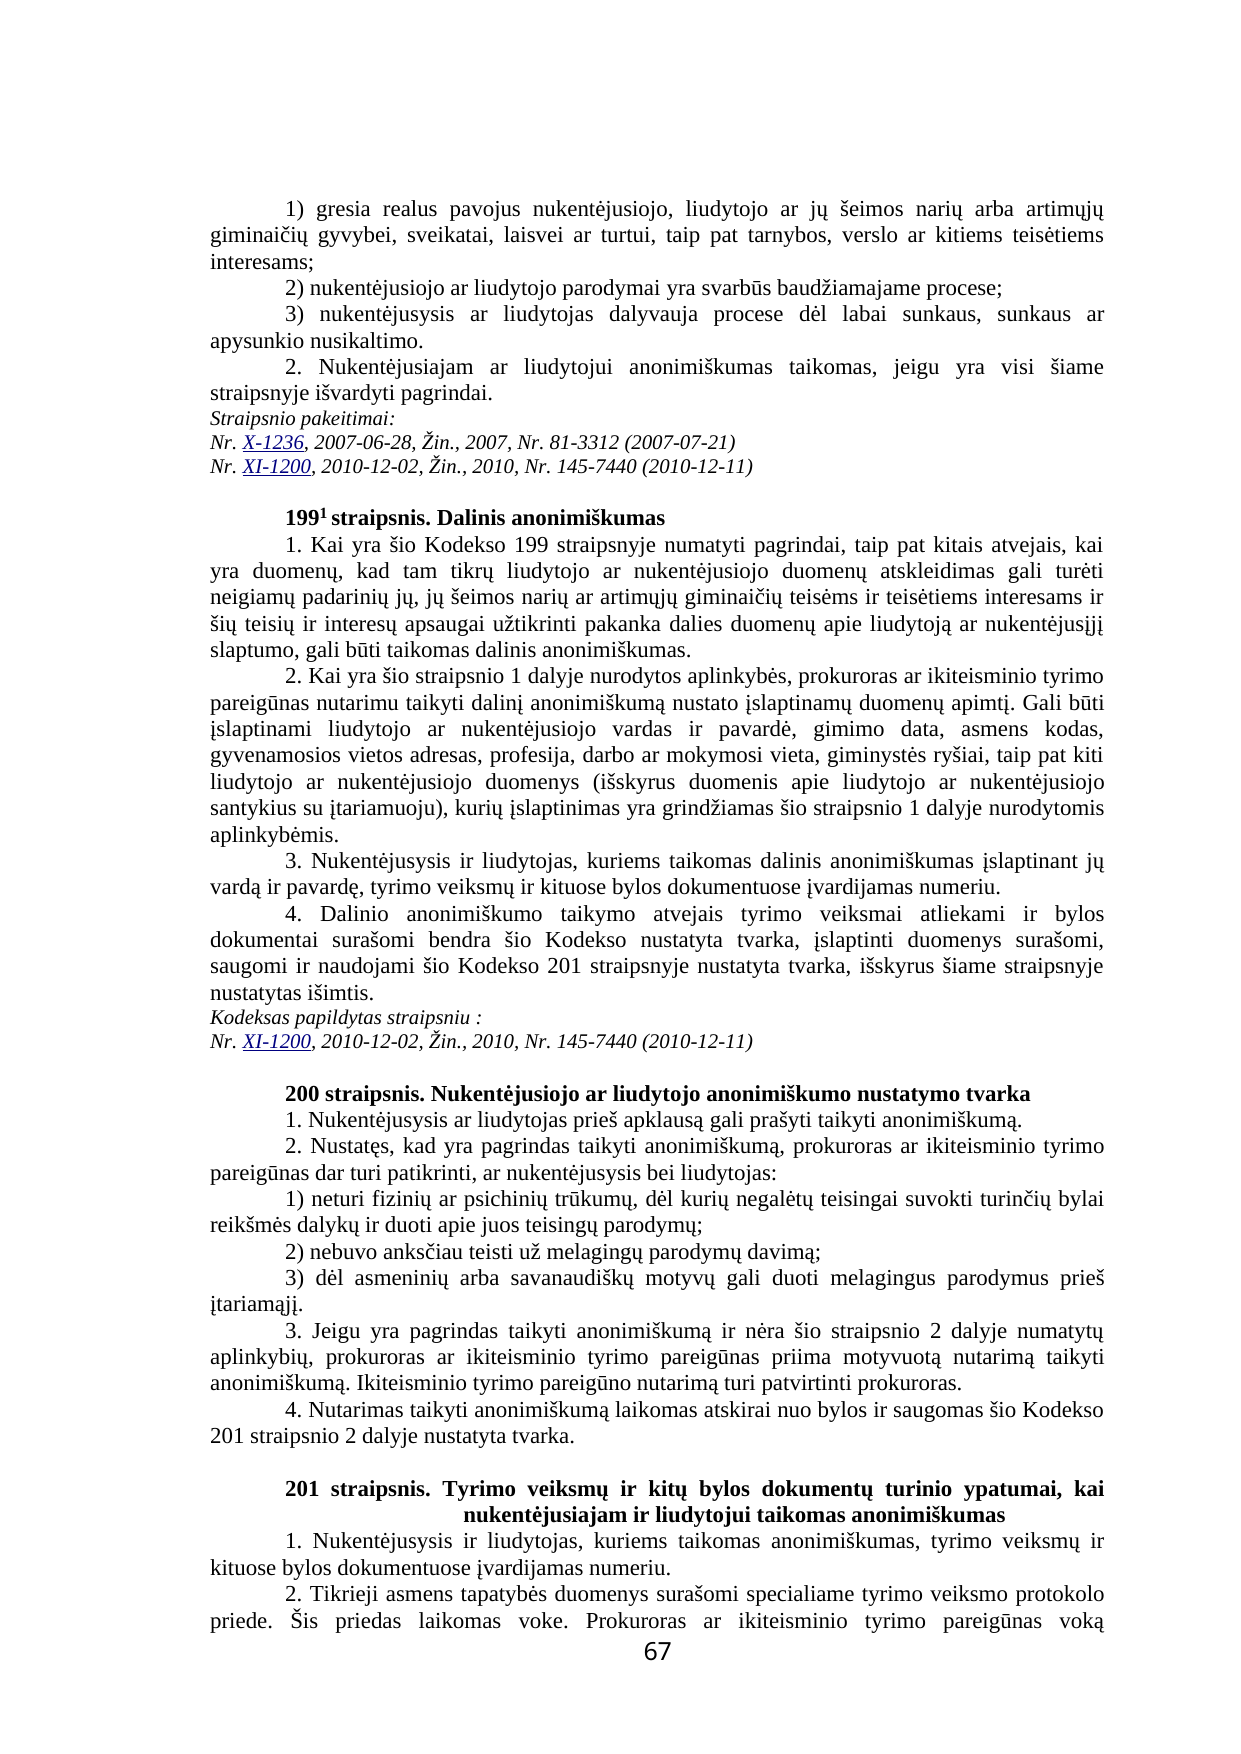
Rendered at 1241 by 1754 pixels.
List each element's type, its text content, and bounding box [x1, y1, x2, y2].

text 2. Nukentėjusiajam ar liudytojui anonimiškumas taikomas, jeigu yra visi šiame straipsnyje išvardyti pagrindai. [210, 353, 1106, 406]
text 1. Kai yra šio Kodekso 199 straipsnyje numatyti pagrindai, taip pat kitais atvejais, kai yra duomenų, kad tam tikrų liudytojo ar nukentėjusiojo duomenų atskleidimas gali turėti neigiamų padarinių jų, jų šeimos narių ar artimųjų giminaičių teisėms ir teisėtiems interesams ir šių teisių ir interesų apsaugai užtikrinti pakanka dalies duomenų apie liudytoją ar nukentėjusįjį slaptumo, gali būti taikomas dalinis anonimiškumas. [210, 531, 1106, 662]
text Nr. XI-1200, 2010-12-02, Žin., 2010, Nr. 145-7440 (2010-12-11) [210, 454, 1106, 478]
text 201 straipsnis. Tyrimo veiksmų ir kitų bylos dokumentų turinio ypatumai, kai nukentėjusiajam ir liudytojui taikomas anonimiškumas [285, 1475, 1106, 1528]
text 3) dėl asmeninių arba savanaudiškų motyvų gali duoti melagingus parodymus prieš įtariamąjį. [210, 1264, 1106, 1317]
text Nr. XI-1200, 2010-12-02, Žin., 2010, Nr. 145-7440 (2010-12-11) [210, 1029, 1106, 1053]
text 2. Tikrieji asmens tapatybės duomenys surašomi specialiame tyrimo veiksmo protokolo priede. Šis priedas laikomas voke. Prokuroras ar ikiteisminio tyrimo pareigūnas voką [210, 1580, 1106, 1633]
text 3. Jeigu yra pagrindas taikyti anonimiškumą ir nėra šio straipsnio 2 dalyje numatytų aplinkybių, prokuroras ar ikiteisminio tyrimo pareigūnas priima motyvuotą nutarimą taikyti anonimiškumą. Ikiteisminio tyrimo pareigūno nutarimą turi patvirtinti prokuroras. [210, 1317, 1106, 1396]
text 1. Nukentėjusysis ir liudytojas, kuriems taikomas anonimiškumas, tyrimo veiksmų ir kituose bylos dokumentuose įvardijamas numeriu. [210, 1528, 1106, 1580]
text 2. Kai yra šio straipsnio 1 dalyje nurodytos aplinkybės, prokuroras ar ikiteisminio tyrimo pareigūnas nutarimu taikyti dalinį anonimiškumą nustato įslaptinamų duomenų apimtį. Gali būti įslaptinami liudytojo ar nukentėjusiojo vardas ir pavardė, gimimo data, asmens kodas, gyvenamosios vietos adresas, profesija, darbo ar mokymosi vieta, giminystės ryšiai, taip pat kiti liudytojo ar nukentėjusiojo duomenys (išskyrus duomenis apie liudytojo ar nukentėjusiojo santykius su įtariamuoju), kurių įslaptinimas yra grindžiamas šio straipsnio 1 dalyje nurodytomis aplinkybėmis. [210, 662, 1106, 847]
text 4. Nutarimas taikyti anonimiškumą laikomas atskirai nuo bylos ir saugomas šio Kodekso 201 straipsnio 2 dalyje nustatyta tvarka. [210, 1396, 1106, 1448]
text 2) nukentėjusiojo ar liudytojo parodymai yra svarbūs baudžiamajame procese; [210, 274, 1106, 300]
text 1) gresia realus pavojus nukentėjusiojo, liudytojo ar jų šeimos narių arba artimųjų giminaičių gyvybei, sveikatai, laisvei ar turtui, taip pat tarnybos, verslo ar kitiems teisėtiems interesams; [210, 195, 1106, 274]
text Nr. X-1236, 2007-06-28, Žin., 2007, Nr. 81-3312 (2007-07-21) [210, 430, 1106, 454]
text Straipsnio pakeitimai: [210, 406, 1106, 430]
text 4. Dalinio anonimiškumo taikymo atvejais tyrimo veiksmai atliekami ir bylos dokumentai surašomi bendra šio Kodekso nustatyta tvarka, įslaptinti duomenys surašomi, saugomi ir naudojami šio Kodekso 201 straipsnyje nustatyta tvarka, išskyrus šiame straipsnyje nustatytas išimtis. [210, 900, 1106, 1005]
text 3. Nukentėjusysis ir liudytojas, kuriems taikomas dalinis anonimiškumas įslaptinant jų vardą ir pavardę, tyrimo veiksmų ir kituose bylos dokumentuose įvardijamas numeriu. [210, 847, 1106, 900]
text 2) nebuvo anksčiau teisti už melagingų parodymų davimą; [210, 1238, 1106, 1264]
text 3) nukentėjusysis ar liudytojas dalyvauja procese dėl labai sunkaus, sunkaus ar apysunkio nusikaltimo. [210, 300, 1106, 353]
text 1. Nukentėjusysis ar liudytojas prieš apklausą gali prašyti taikyti anonimiškumą. [210, 1106, 1106, 1132]
text 2. Nustatęs, kad yra pagrindas taikyti anonimiškumą, prokuroras ar ikiteisminio tyrimo pareigūnas dar turi patikrinti, ar nukentėjusysis bei liudytojas: [210, 1132, 1106, 1185]
text 200 straipsnis. Nukentėjusiojo ar liudytojo anonimiškumo nustatymo tvarka [285, 1079, 1106, 1106]
text Kodeksas papildytas straipsniu : [210, 1005, 1106, 1029]
text 1) neturi fizinių ar psichinių trūkumų, dėl kurių negalėtų teisingai suvokti turinčių bylai reikšmės dalykų ir duoti apie juos teisingų parodymų; [210, 1185, 1106, 1238]
text 1991 straipsnis. Dalinis anonimiškumas [210, 504, 1106, 531]
